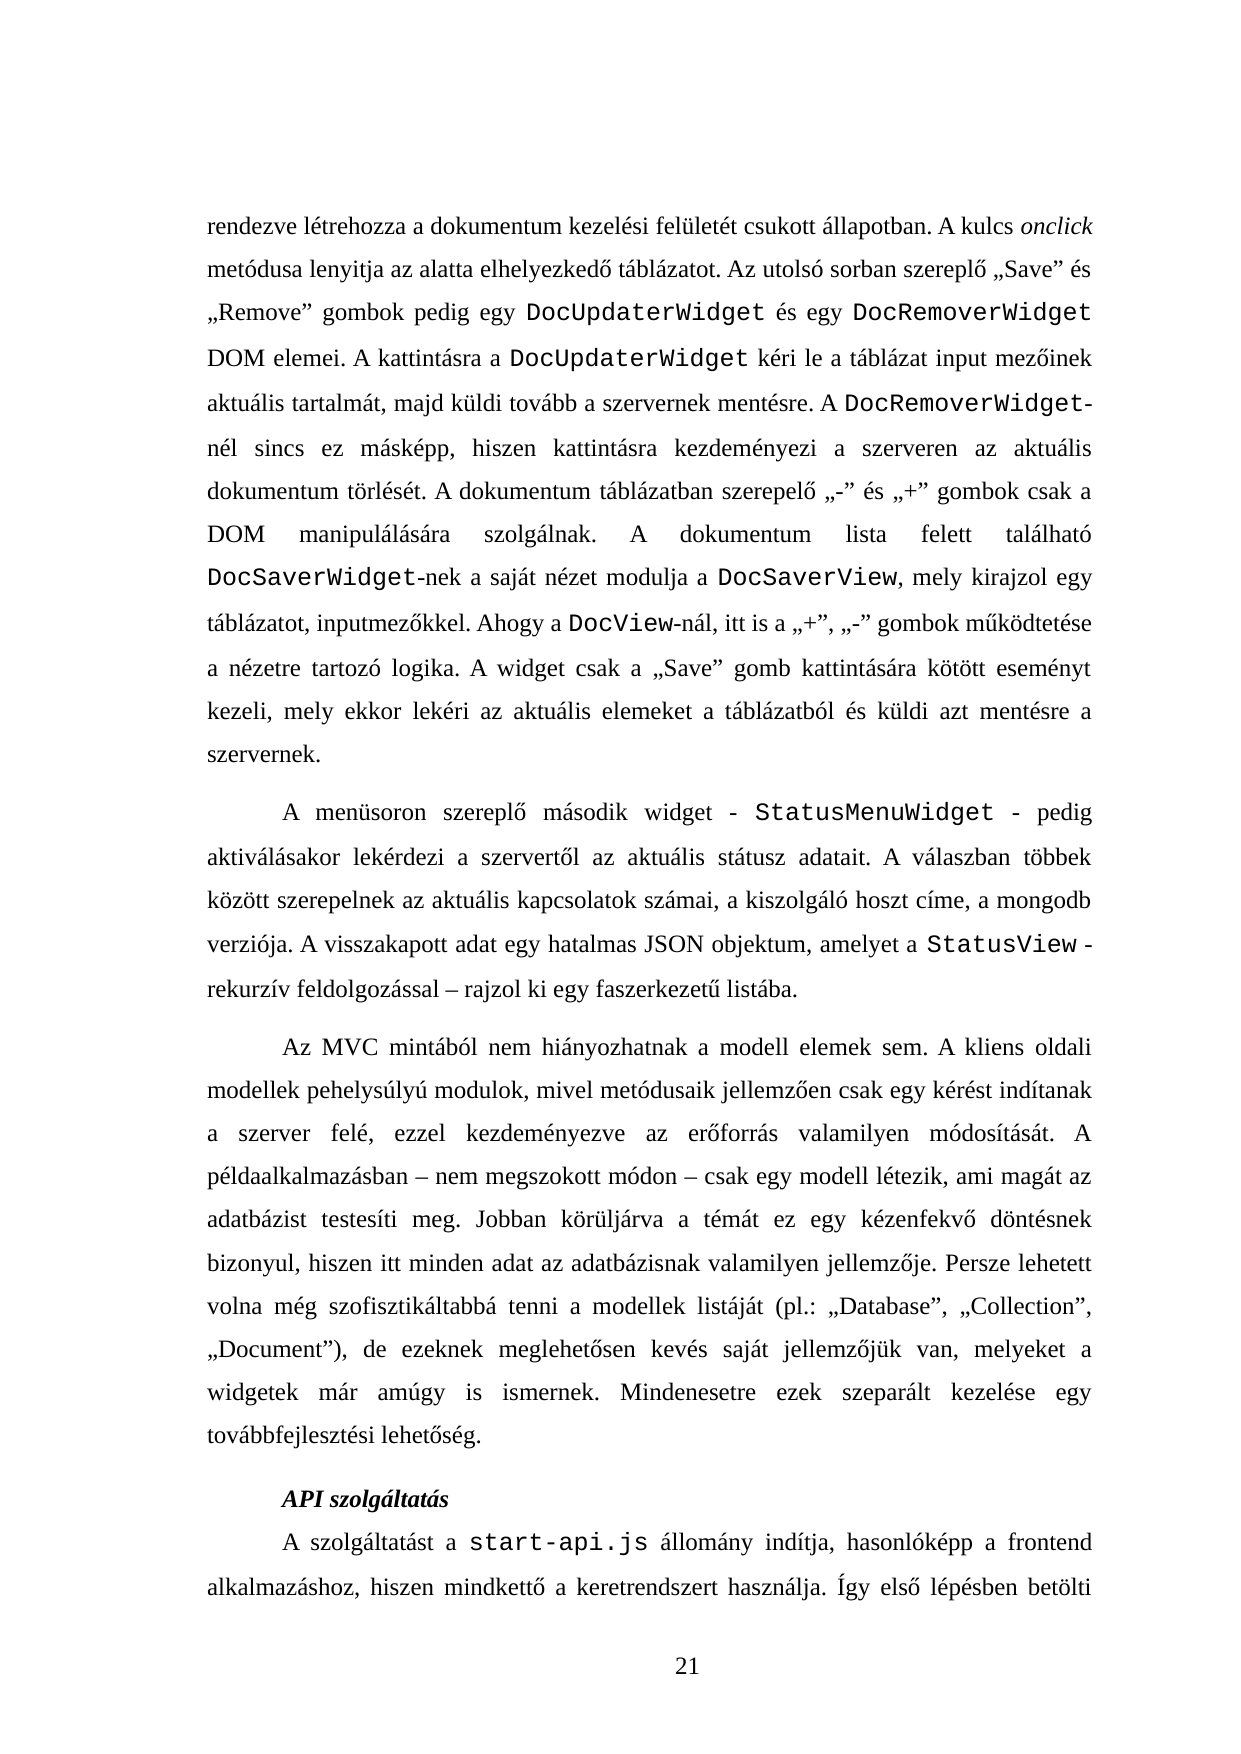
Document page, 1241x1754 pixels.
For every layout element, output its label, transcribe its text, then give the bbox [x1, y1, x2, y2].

text A menüsoron szereplő második widget - StatusMenuWidget - pedig aktiválásakor lekérdezi a szervertől az aktuális státusz adatait. A válaszban többek között szerepelnek az aktuális kapcsolatok számai, a kiszolgáló hoszt címe, a mongodb verziója. A visszakapott adat egy hatalmas JSON objektum, amelyet a StatusView - rekurzív feldolgozással – rajzol ki egy faszerkezetű listába. [207, 797, 1092, 1003]
subtitle API szolgáltatás [244, 1484, 1092, 1513]
text Az MVC mintából nem hiányozhatnak a modell elemek sem. A kliens oldali modellek pehelysúlyú modulok, mivel metódusaik jellemzően csak egy kérést indítanak a szerver felé, ezzel kezdeményezve az erőforrás valamilyen módosítását. A példaalkalmazásban – nem megszokott módon – csak egy modell létezik, ami magát az adatbázist testesíti meg. Jobban körüljárva a témát ez egy kézenfekvő döntésnek bizonyul, hiszen itt minden adat az adatbázisnak valamilyen jellemzője. Persze lehetett volna még szofisztikáltabbá tenni a modellek listáját (pl.: „Database”, „Collection”, „Document”), de ezeknek meglehetősen kevés saját jellemzőjük van, melyeket a widgetek már amúgy is ismernek. Mindenesetre ezek szeparált kezelése egy továbbfejlesztési lehetőség. [207, 1032, 1092, 1449]
text rendezve létrehozza a dokumentum kezelési felületét csukott állapotban. A kulcs onclick metódusa lenyitja az alatta elhelyezkedő táblázatot. Az utolsó sorban szereplő „Save” és „Remove” gombok pedig egy DocUpdaterWidget és egy DocRemoverWidget DOM elemei. A kattintásra a DocUpdaterWidget kéri le a táblázat input mezőinek aktuális tartalmát, majd küldi tovább a szervernek mentésre. A DocRemoverWidget-nél sincs ez másképp, hiszen kattintásra kezdeményezi a szerveren az aktuális dokumentum törlését. A dokumentum táblázatban szerepelő „-” és „+” gombok csak a DOM manipulálására szolgálnak. A dokumentum lista felett található DocSaverWidget-nek a saját nézet modulja a DocSaverView, mely kirajzol egy táblázatot, inputmezőkkel. Ahogy a DocView-nál, itt is a „+”, „-” gombok működtetése a nézetre tartozó logika. A widget csak a „Save” gomb kattintására kötött eseményt kezeli, mely ekkor lekéri az aktuális elemeket a táblázatból és küldi azt mentésre a szervernek. [207, 211, 1092, 768]
text A szolgáltatást a start-api.js állomány indítja, hasonlóképp a frontend alkalmazáshoz, hiszen mindkettő a keretrendszert használja. Így első lépésben betölti [207, 1527, 1092, 1601]
